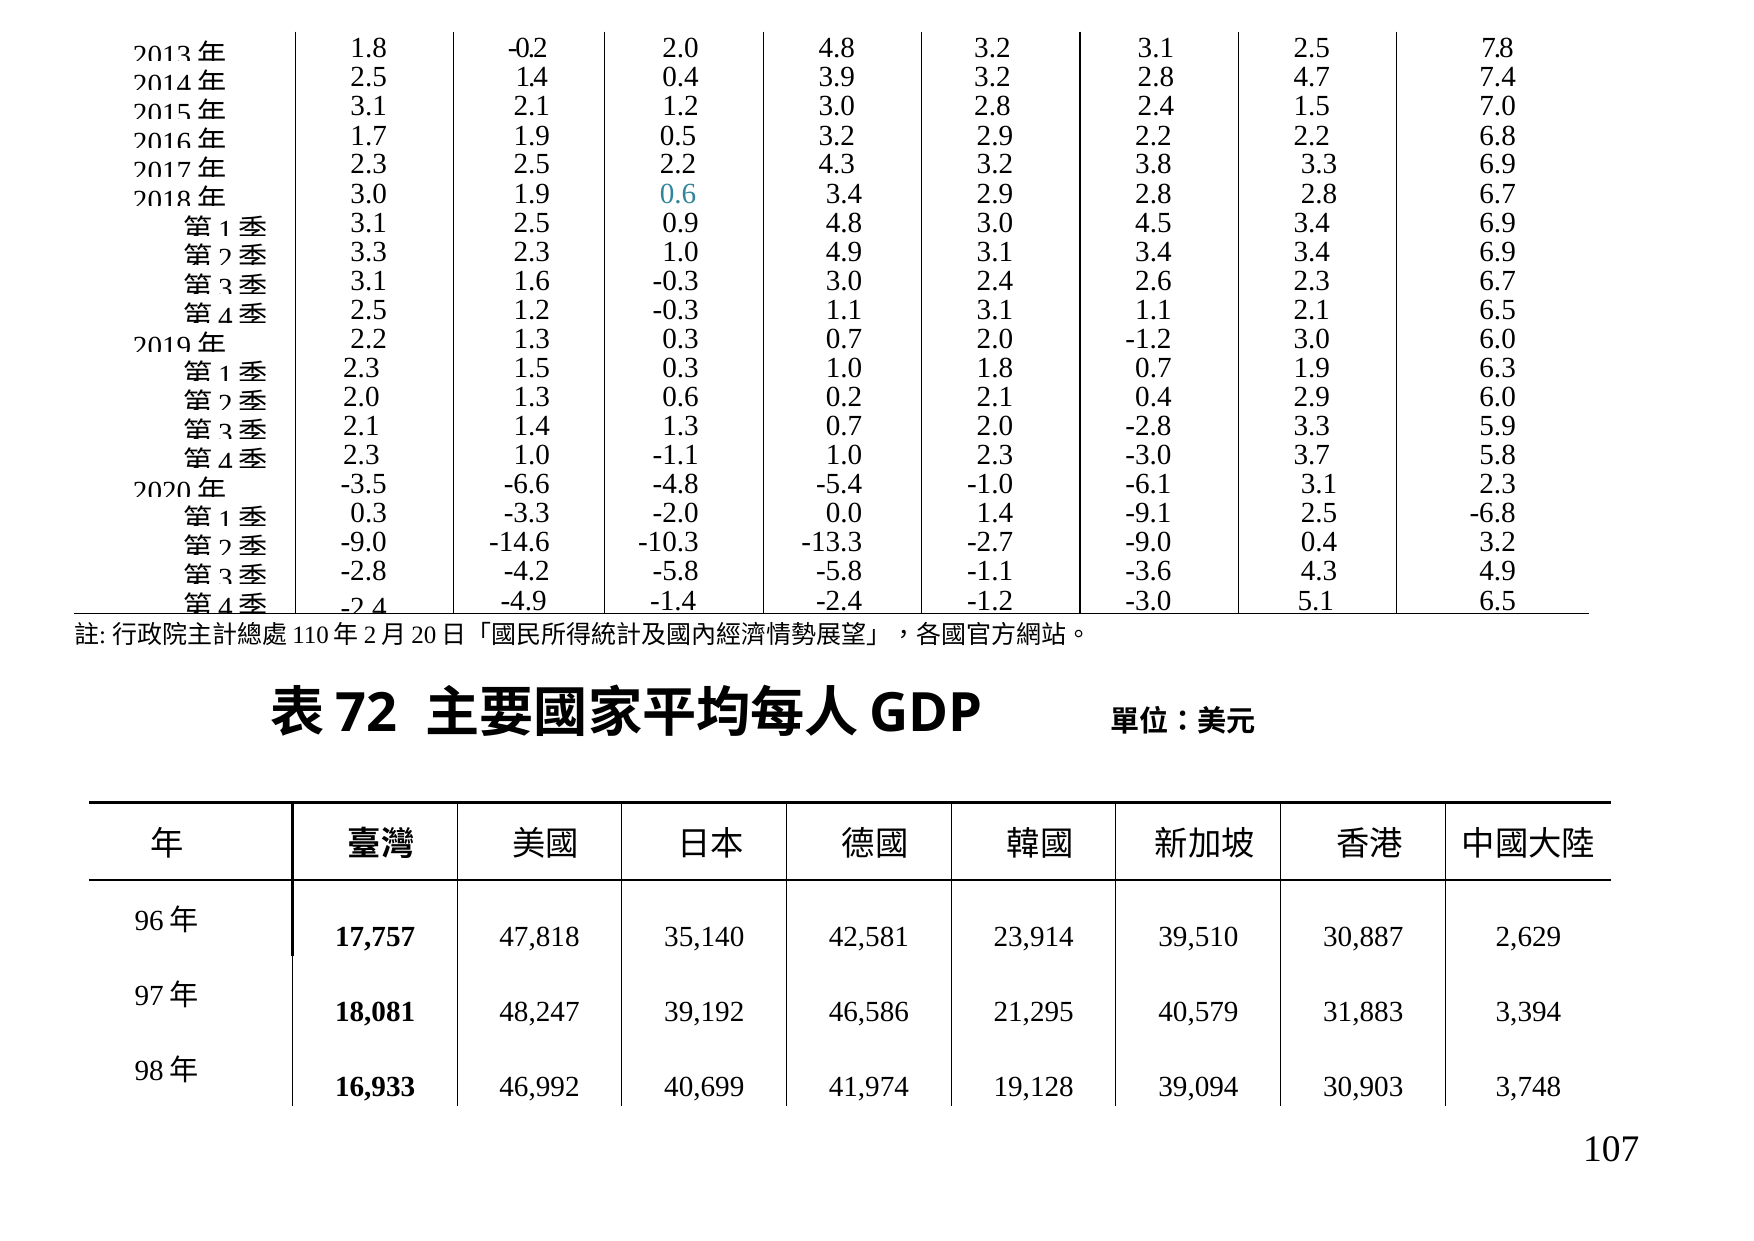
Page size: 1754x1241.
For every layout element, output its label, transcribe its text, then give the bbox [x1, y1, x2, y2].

table_cell 3.3 [296, 235, 453, 264]
table_cell 2.6 [1081, 264, 1238, 293]
table_cell 2016年 [74, 119, 295, 148]
table_cell 第3季 [74, 555, 295, 584]
table_cell 2.3 [296, 148, 453, 177]
table_cell 39,510 [1116, 881, 1280, 956]
table_cell -4.8 [605, 468, 763, 497]
table_cell 2.0 [922, 410, 1079, 438]
table_cell 3,394 [1446, 956, 1611, 1031]
table_cell 18,081 [293, 956, 457, 1031]
table_cell 2.5 [1239, 497, 1396, 526]
table_cell 23,914 [952, 881, 1115, 956]
table_cell -13.3 [764, 526, 921, 555]
table_cell 2.8 [1081, 61, 1238, 90]
table_cell 2017年 [74, 148, 295, 177]
table_cell 2.3 [1239, 264, 1396, 293]
table_cell 47,818 [458, 881, 621, 956]
table_cell 1.0 [764, 351, 921, 380]
table_cell 0.7 [1081, 351, 1238, 380]
table_cell -1.1 [605, 439, 763, 468]
table_header 韓國 [952, 804, 1115, 878]
table_cell 4.9 [1397, 555, 1589, 584]
table_cell 96年 [89, 881, 291, 956]
table_cell -2.4 [764, 584, 921, 613]
table_cell 1.4 [454, 61, 604, 90]
table_cell -1.4 [605, 584, 763, 613]
table_cell 0.5 [605, 119, 763, 148]
table_cell 1.0 [764, 439, 921, 468]
table_cell 第1季 [74, 206, 295, 235]
table_cell 2.4 [1081, 90, 1238, 119]
table_cell 0.9 [605, 206, 763, 235]
table_cell 第1季 [74, 351, 295, 380]
table_cell 6.8 [1397, 119, 1589, 148]
table_cell -2.8 [1081, 410, 1238, 438]
table_cell 39,192 [622, 956, 786, 1031]
table_cell 97年 [89, 956, 292, 1031]
table_cell 2.5 [296, 61, 453, 90]
table_cell 6.7 [1397, 177, 1589, 206]
table_cell 2.5 [454, 206, 604, 235]
table_cell 0.0 [764, 497, 921, 526]
table_cell 2.0 [605, 32, 763, 61]
table_cell 3.4 [764, 177, 921, 206]
table_cell 0.2 [764, 380, 921, 409]
table_cell 3.0 [764, 264, 921, 293]
table_cell 第4季 [74, 584, 295, 613]
table_cell 16,933 [293, 1031, 457, 1106]
table_cell 1.2 [454, 293, 604, 322]
table_cell 2020年 [74, 468, 295, 497]
table_cell 19,128 [952, 1031, 1115, 1106]
table_cell 6.5 [1397, 584, 1589, 613]
table_cell 40,579 [1116, 956, 1280, 1031]
table_cell 42,581 [787, 881, 951, 956]
table_cell 3.4 [1239, 235, 1396, 264]
table_cell 0.4 [1081, 380, 1238, 409]
table_cell -5.8 [605, 555, 763, 584]
table_cell 6.0 [1397, 380, 1589, 409]
table_cell 2.2 [1239, 119, 1396, 148]
table_cell 4.9 [764, 235, 921, 264]
table_cell 2.8 [1081, 177, 1238, 206]
table_cell 21,295 [952, 956, 1115, 1031]
table_cell 30,887 [1281, 881, 1445, 956]
table_cell 0.3 [605, 351, 763, 380]
table_cell 1.3 [454, 380, 604, 409]
table_cell 2.2 [1081, 119, 1238, 148]
table_cell 1.8 [296, 32, 453, 61]
table_cell 5.1 [1239, 584, 1396, 613]
table_header 日本 [622, 804, 786, 878]
table_cell -5.4 [764, 468, 921, 497]
table_cell 3.0 [1239, 322, 1396, 351]
table_cell 5.8 [1397, 439, 1589, 468]
table_cell 3.3 [1239, 410, 1396, 438]
table_cell 1.9 [454, 119, 604, 148]
table_cell 第2季 [74, 526, 295, 555]
table_cell 1.0 [454, 439, 604, 468]
table_cell -5.8 [764, 555, 921, 584]
table_cell 1.0 [605, 235, 763, 264]
table_cell 0.4 [605, 61, 763, 90]
table_cell 3.1 [1239, 468, 1396, 497]
table_cell 3.3 [1239, 148, 1396, 177]
table_cell 3.1 [296, 90, 453, 119]
table_cell 3.4 [1081, 235, 1238, 264]
table_cell 2.9 [922, 119, 1079, 148]
table_cell 6.9 [1397, 148, 1589, 177]
table_cell ＿-2.4 [296, 584, 453, 613]
table_cell 2.3 [922, 439, 1079, 468]
table_cell -2.7 [922, 526, 1079, 555]
table_cell 39,094 [1116, 1031, 1280, 1106]
table_cell 2,629 [1446, 881, 1611, 956]
table_cell 第1季 [74, 497, 295, 526]
table_cell 2.0 [922, 322, 1079, 351]
table_cell 2.1 [922, 380, 1079, 409]
table_cell 4.7 [1239, 61, 1396, 90]
table_cell 17,757 [294, 881, 457, 956]
table_cell 2.3 [1397, 468, 1589, 497]
table_cell 3.0 [764, 90, 921, 119]
table_cell 1.1 [764, 293, 921, 322]
table_cell 1.1 [1081, 293, 1238, 322]
table_cell 3.2 [922, 61, 1079, 90]
table_cell 3.7 [1239, 439, 1396, 468]
table_cell 40,699 [622, 1031, 786, 1106]
table_cell 3.8 [1081, 148, 1238, 177]
table_cell -9.1 [1081, 497, 1238, 526]
text 註: 行政院主計總處110年2月20日「國民所得統計及國內經濟情勢展望」，各國官方網站。 [59, 614, 1639, 651]
table_cell 1.8 [922, 351, 1079, 380]
table_cell 0.3 [296, 497, 453, 526]
table_cell 1.3 [454, 322, 604, 351]
table_cell 3.2 [764, 119, 921, 148]
table_cell 第2季 [74, 380, 295, 409]
table_cell 0.6 [605, 177, 763, 206]
table_cell 第4季 [74, 439, 295, 468]
table_cell -4.9 [454, 584, 604, 613]
table_cell 1.4 [454, 410, 604, 438]
table_cell -3.0 [1081, 584, 1238, 613]
table_cell 4.5 [1081, 206, 1238, 235]
table_cell 6.5 [1397, 293, 1589, 322]
table_cell 41,974 [787, 1031, 951, 1106]
table_cell 3.0 [296, 177, 453, 206]
table_cell 3.1 [922, 235, 1079, 264]
table_cell 1.9 [454, 177, 604, 206]
table_cell -6.1 [1081, 468, 1238, 497]
table_header 臺灣 [294, 804, 457, 878]
table_cell 35,140 [622, 881, 786, 956]
table_cell 3.1 [296, 206, 453, 235]
table_cell 1.5 [454, 351, 604, 380]
table_cell -3.6 [1081, 555, 1238, 584]
table_header 新加坡 [1116, 804, 1280, 878]
table_cell 2.8 [922, 90, 1079, 119]
table_cell -2.8 [296, 555, 453, 584]
table_cell 3,748 [1446, 1031, 1611, 1106]
table_cell 2013年 [74, 32, 295, 61]
table_cell 2.9 [1239, 380, 1396, 409]
table_cell 6.7 [1397, 264, 1589, 293]
table_cell 第3季 [74, 410, 295, 438]
table_cell 6.9 [1397, 235, 1589, 264]
table_cell -14.6 [454, 526, 604, 555]
table_cell 6.0 [1397, 322, 1589, 351]
table_cell 3.2 [1397, 526, 1589, 555]
table_cell 7.4 [1397, 61, 1589, 90]
table_cell 2015年 [74, 90, 295, 119]
table_cell 0.4 [1239, 526, 1396, 555]
table_cell 2018年 [74, 177, 295, 206]
table_cell 2014年 [74, 61, 295, 90]
table_header 年 [89, 804, 291, 878]
table_cell 2.5 [1239, 32, 1396, 61]
table_cell 5.9 [1397, 410, 1589, 438]
table_cell 2.4 [922, 264, 1079, 293]
table_cell 1.9 [1239, 351, 1396, 380]
table_header 中國大陸 [1446, 804, 1611, 878]
table_cell 48,247 [458, 956, 621, 1031]
table_cell -1.2 [922, 584, 1079, 613]
table_cell 2.1 [1239, 293, 1396, 322]
table_cell 2.2 [296, 322, 453, 351]
table_cell 3.2 [922, 32, 1079, 61]
table_header 德國 [787, 804, 951, 878]
table_cell 2.8 [1239, 177, 1396, 206]
table_cell -2.0 [605, 497, 763, 526]
table_cell 6.9 [1397, 206, 1589, 235]
table_cell -0.2 [454, 32, 604, 61]
table_cell 7.0 [1397, 90, 1589, 119]
table_cell 3.1 [1081, 32, 1238, 61]
table_cell -4.2 [454, 555, 604, 584]
table_cell -0.3 [605, 264, 763, 293]
table_cell 98年 [89, 1031, 292, 1106]
table_cell 2019年 [74, 322, 295, 351]
table_cell 3.1 [296, 264, 453, 293]
table_cell 6.3 [1397, 351, 1589, 380]
table_cell 0.3 [605, 322, 763, 351]
table_cell 31,883 [1281, 956, 1445, 1031]
table_cell -1.0 [922, 468, 1079, 497]
table_cell 1.2 [605, 90, 763, 119]
table_cell 4.3 [1239, 555, 1396, 584]
table_cell 2.3 [454, 235, 604, 264]
table_cell 46,992 [458, 1031, 621, 1106]
table_cell 1.4 [922, 497, 1079, 526]
table_cell 4.3 [764, 148, 921, 177]
table_cell 2.1 [296, 410, 453, 438]
table_cell 1.3 [605, 410, 763, 438]
table_cell 0.7 [764, 322, 921, 351]
table_header 美國 [458, 804, 621, 878]
table_cell 2.3 [296, 351, 453, 380]
table_cell 2.2 [605, 148, 763, 177]
table_cell 1.7 [296, 119, 453, 148]
table_header 香港 [1281, 804, 1445, 878]
table_cell 3.2 [922, 148, 1079, 177]
table_cell 1.6 [454, 264, 604, 293]
table_cell 2.5 [296, 293, 453, 322]
table_cell 46,586 [787, 956, 951, 1031]
table_cell -3.5 [296, 468, 453, 497]
table_cell -6.8 [1397, 497, 1589, 526]
table_cell -1.1 [922, 555, 1079, 584]
table_cell 2.9 [922, 177, 1079, 206]
table_cell -9.0 [296, 526, 453, 555]
table_cell 2.3 [296, 439, 453, 468]
subtitle 表72 主要國家平均每人GDP 單位：美元 [59, 651, 1639, 764]
table_cell -3.3 [454, 497, 604, 526]
table_cell 7.8 [1397, 32, 1589, 61]
table_cell 1.5 [1239, 90, 1396, 119]
table_cell 3.1 [922, 293, 1079, 322]
table_cell -0.3 [605, 293, 763, 322]
table_cell -1.2 [1081, 322, 1238, 351]
table_cell 3.9 [764, 61, 921, 90]
table_cell -10.3 [605, 526, 763, 555]
table_cell 30,903 [1281, 1031, 1445, 1106]
table_cell 3.4 [1239, 206, 1396, 235]
table_cell -6.6 [454, 468, 604, 497]
table_cell 第2季 [74, 235, 295, 264]
table_cell 2.5 [454, 148, 604, 177]
table_cell 4.8 [764, 206, 921, 235]
table_cell 2.1 [454, 90, 604, 119]
table_cell 4.8 [764, 32, 921, 61]
table_cell 2.0 [296, 380, 453, 409]
table_cell 第4季 [74, 293, 295, 322]
table_cell -9.0 [1081, 526, 1238, 555]
table_cell 第3季 [74, 264, 295, 293]
table_cell 0.6 [605, 380, 763, 409]
table_cell 3.0 [922, 206, 1079, 235]
table_cell 0.7 [764, 410, 921, 438]
table_cell -3.0 [1081, 439, 1238, 468]
